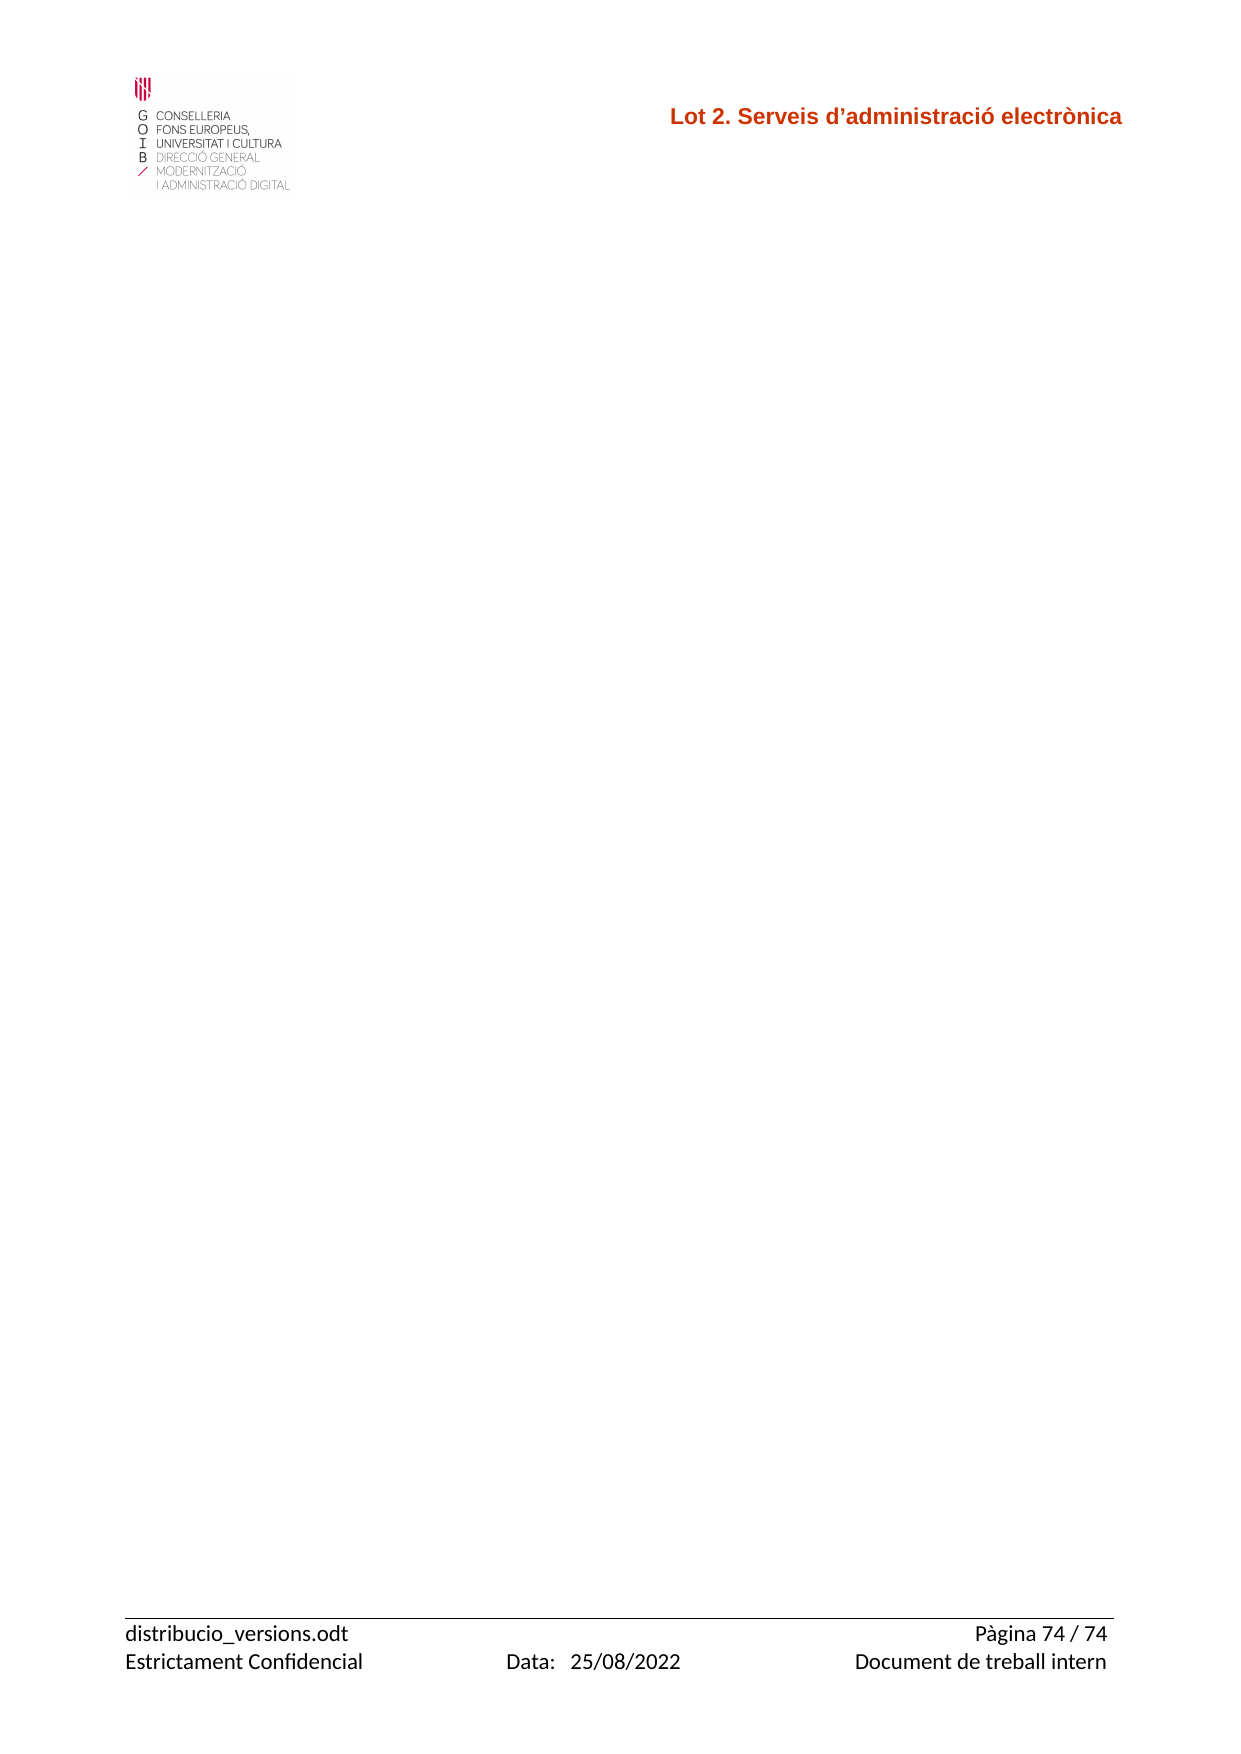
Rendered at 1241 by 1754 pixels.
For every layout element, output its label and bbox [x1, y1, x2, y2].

picture [126, 70, 299, 197]
